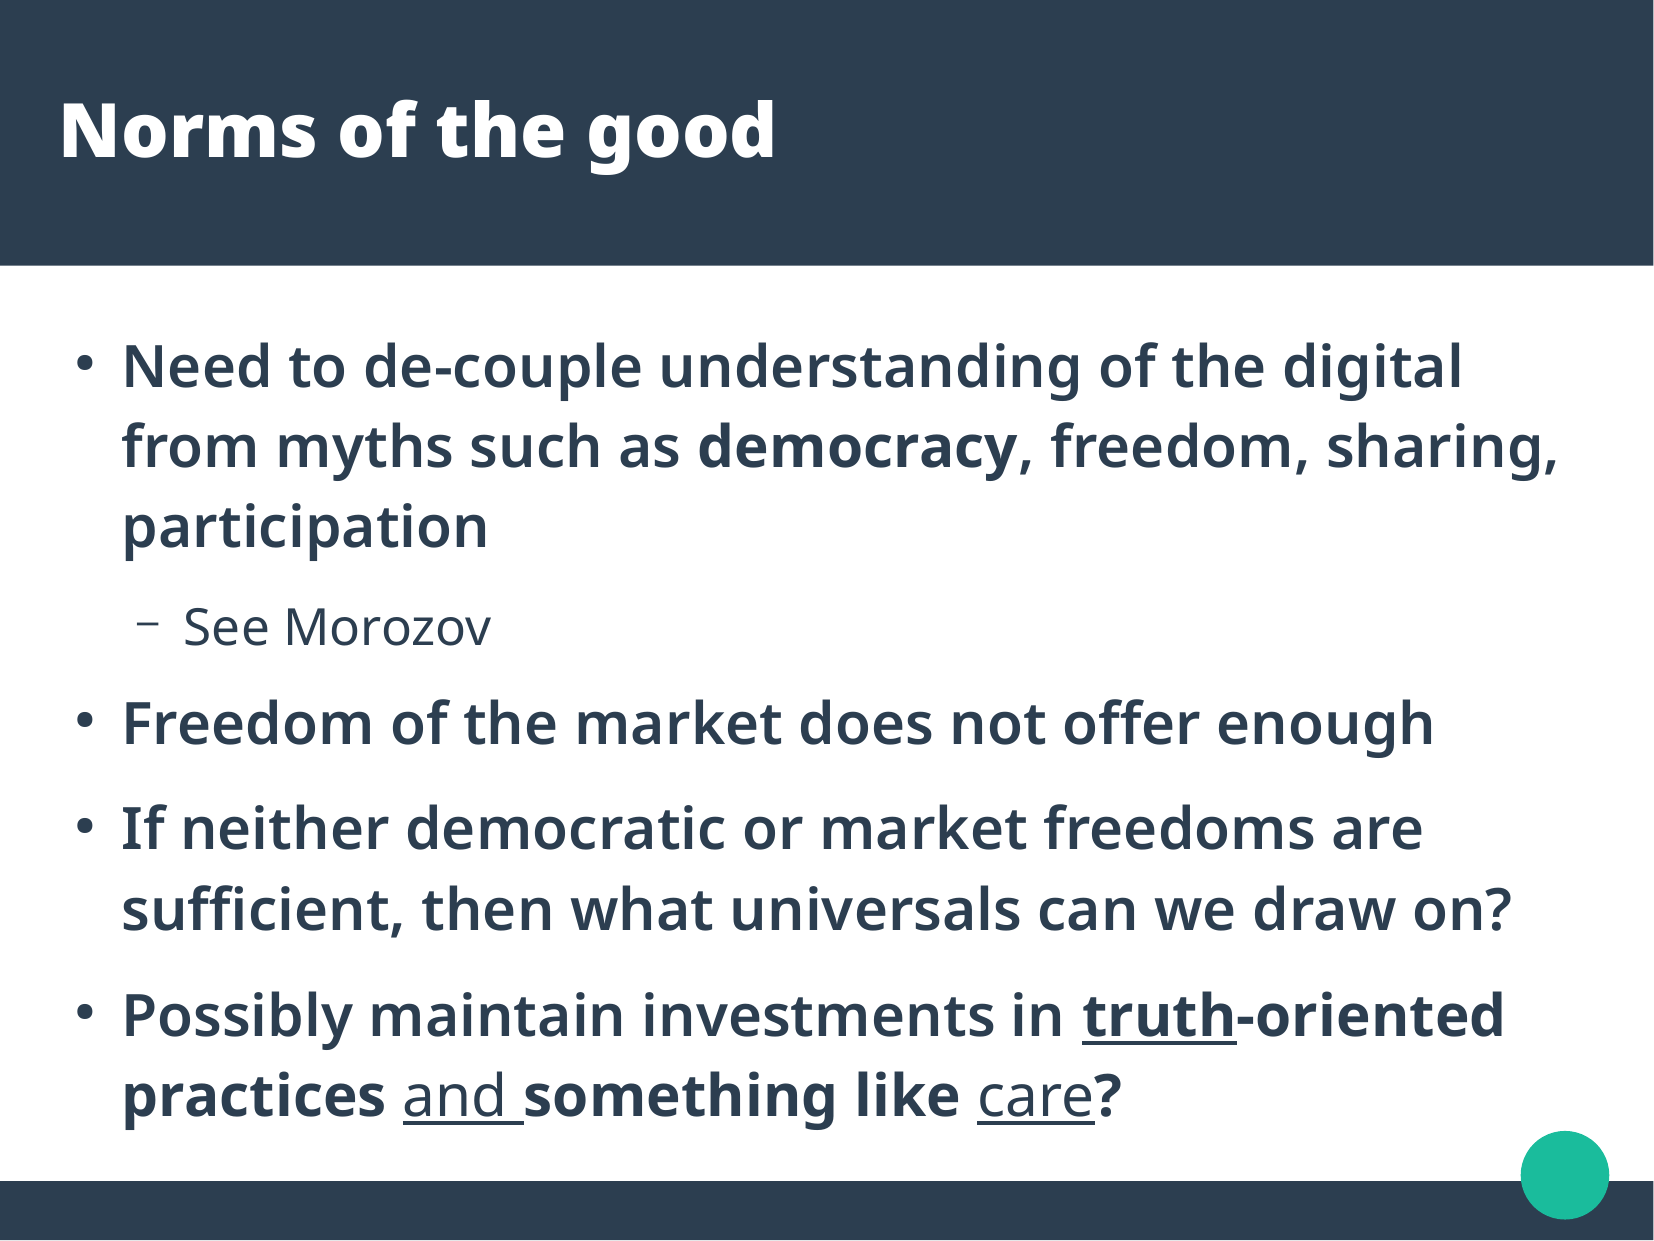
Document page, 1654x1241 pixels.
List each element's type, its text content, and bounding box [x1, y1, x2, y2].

list Need to de-couple understanding of the digital from myths such as democracy, freedom, sharing, participation See Morozov Freedom of the market does not offer enough If neither democratic or market freedoms are sufficient, then what universals can we draw on? Possibly maintain investments in truth-oriented practices and something like care? [59, 324, 1595, 1152]
title Norms of the good [59, 49, 1595, 207]
